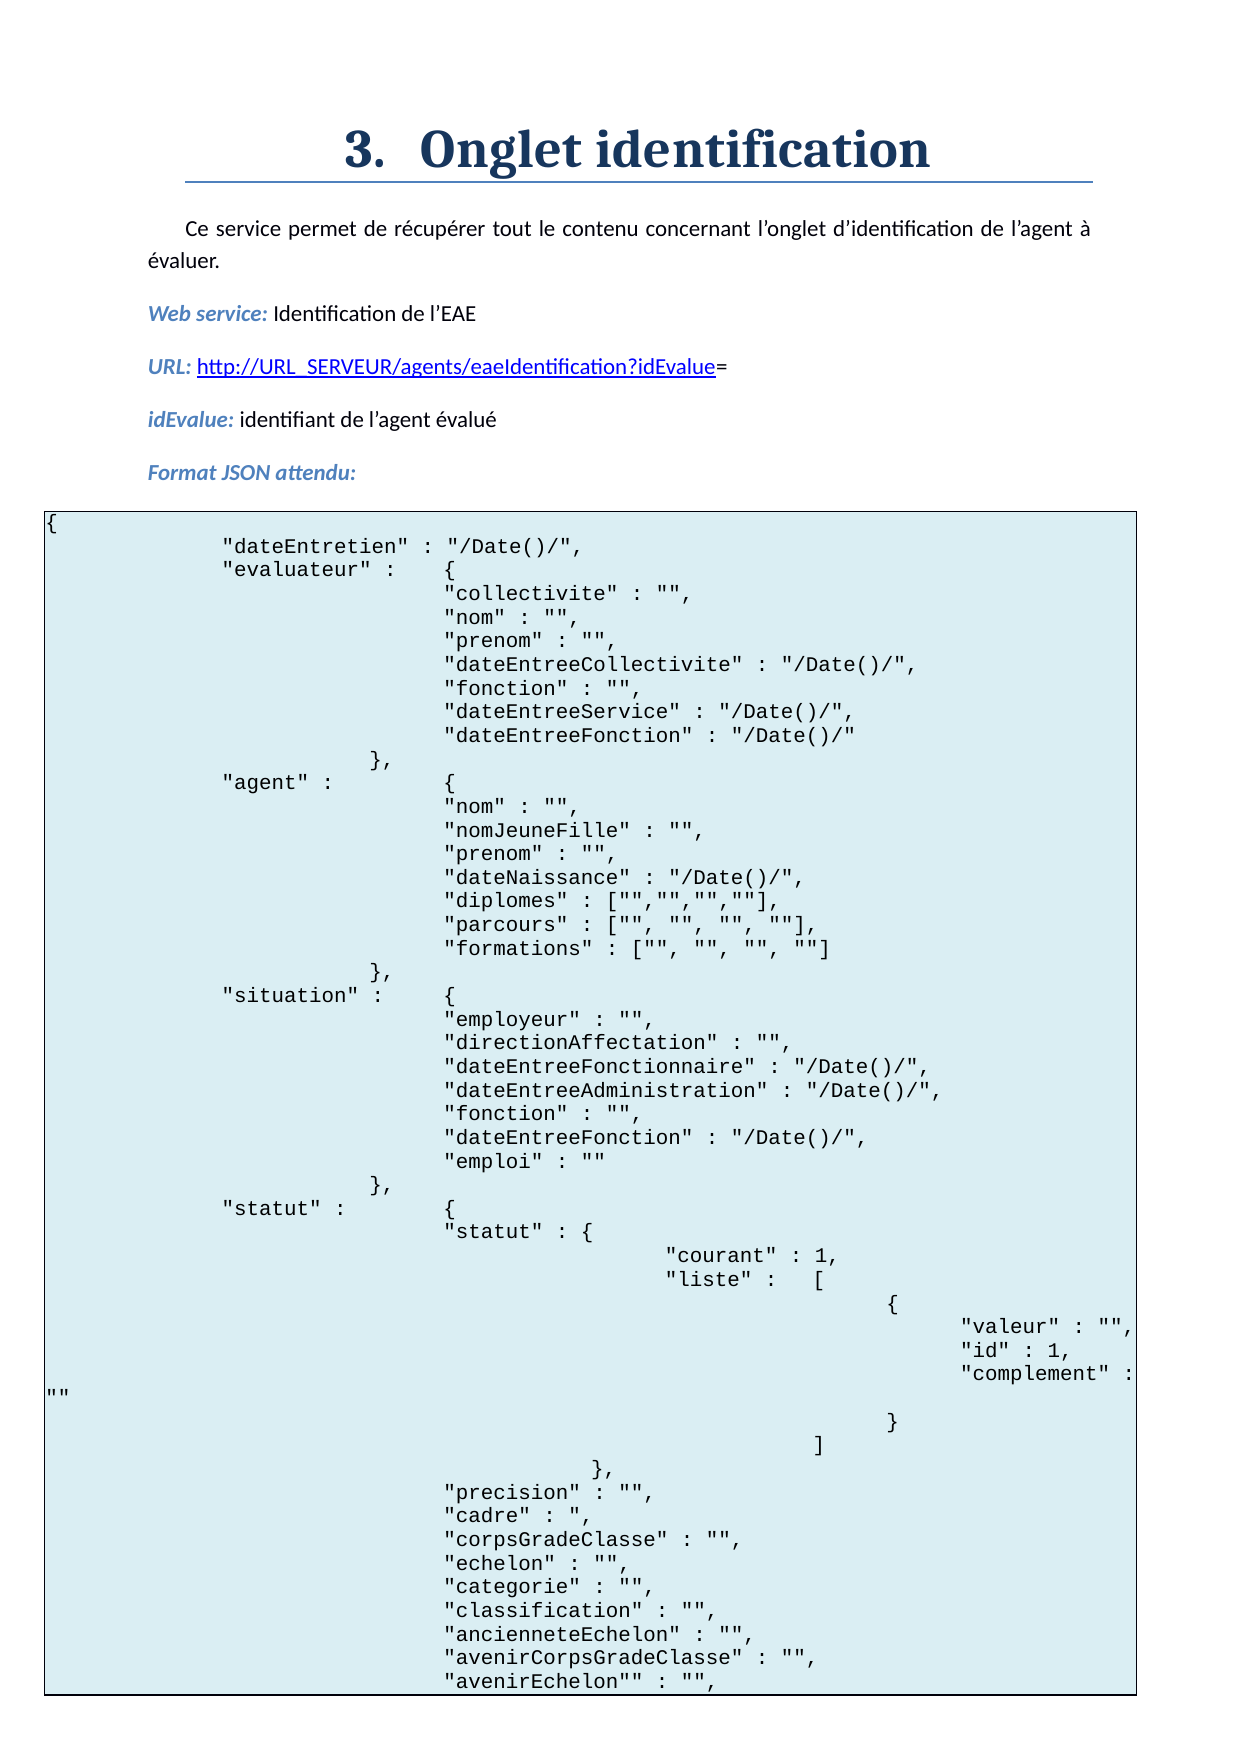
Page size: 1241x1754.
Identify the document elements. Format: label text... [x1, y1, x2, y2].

text "statut" : { [45, 1197, 1136, 1221]
text "formations" : ["", "", "", ""] [45, 937, 1136, 960]
text "classification" : "", [45, 1599, 1136, 1622]
text ] [45, 1433, 1136, 1457]
text "precision" : "", [45, 1481, 1136, 1504]
text "valeur" : "", [45, 1315, 1136, 1339]
text "employeur" : "", [45, 1008, 1136, 1031]
text "avenirEchelon"" : "", [45, 1670, 1136, 1694]
text }, [45, 1173, 1136, 1197]
text URL: http://URL_SERVEUR/agents/eaeIdentification?idEvalue= [148, 352, 1093, 380]
text }, [45, 960, 1136, 984]
text "prenom" : "", [45, 629, 1136, 653]
text }, [45, 748, 1136, 771]
text "dateEntreeFonctionnaire" : "/Date()/", [45, 1055, 1136, 1079]
text "nomJeuneFille" : "", [45, 818, 1136, 842]
text "agent" : { [45, 771, 1136, 795]
text { [45, 512, 1136, 535]
text "dateEntretien" : "/Date()/", [45, 535, 1136, 558]
text "dateEntreeFonction" : "/Date()/" [45, 724, 1136, 748]
text "collectivite" : "", [45, 582, 1136, 606]
text "dateNaissance" : "/Date()/", [45, 866, 1136, 889]
text "fonction" : "", [45, 677, 1136, 700]
text "avenirCorpsGradeClasse" : "", [45, 1646, 1136, 1670]
text "echelon" : "", [45, 1552, 1136, 1575]
text "nom" : "", [45, 606, 1136, 629]
text "fonction" : "", [45, 1102, 1136, 1126]
text "emploi" : "" [45, 1149, 1136, 1173]
text Format JSON attendu: [148, 458, 1093, 486]
text "complement" : "" [45, 1362, 1136, 1410]
text "categorie" : "", [45, 1575, 1136, 1599]
text "parcours" : ["", "", "", ""], [45, 913, 1136, 937]
text "prenom" : "", [45, 842, 1136, 866]
text "dateEntreeAdministration" : "/Date()/", [45, 1079, 1136, 1102]
text "nom" : "", [45, 795, 1136, 818]
text "id" : 1, [45, 1339, 1136, 1362]
text { [45, 1291, 1136, 1315]
text Ce service permet de récupérer tout le contenu concernant l’onglet d’identification de l’agent à évaluer. [148, 214, 1093, 274]
text "ancienneteEchelon" : "", [45, 1622, 1136, 1646]
text "statut" : { [45, 1221, 1136, 1244]
text "situation" : { [45, 984, 1136, 1008]
text "diplomes" : ["","","",""], [45, 889, 1136, 913]
text "dateEntreeCollectivite" : "/Date()/", [45, 653, 1136, 677]
title Onglet identification [185, 118, 1093, 181]
text "evaluateur" : { [45, 558, 1136, 582]
text "liste" : [ [45, 1268, 1136, 1291]
text Web service: Identification de l’EAE [148, 299, 1093, 327]
text "courant" : 1, [45, 1244, 1136, 1268]
text "cadre" : ", [45, 1504, 1136, 1528]
text }, [45, 1457, 1136, 1481]
text "corpsGradeClasse" : "", [45, 1528, 1136, 1552]
text idEvalue: identifiant de l’agent évalué [148, 405, 1093, 433]
text "dateEntreeFonction" : "/Date()/", [45, 1126, 1136, 1149]
text "directionAffectation" : "", [45, 1031, 1136, 1055]
text } [45, 1410, 1136, 1433]
text "dateEntreeService" : "/Date()/", [45, 700, 1136, 724]
